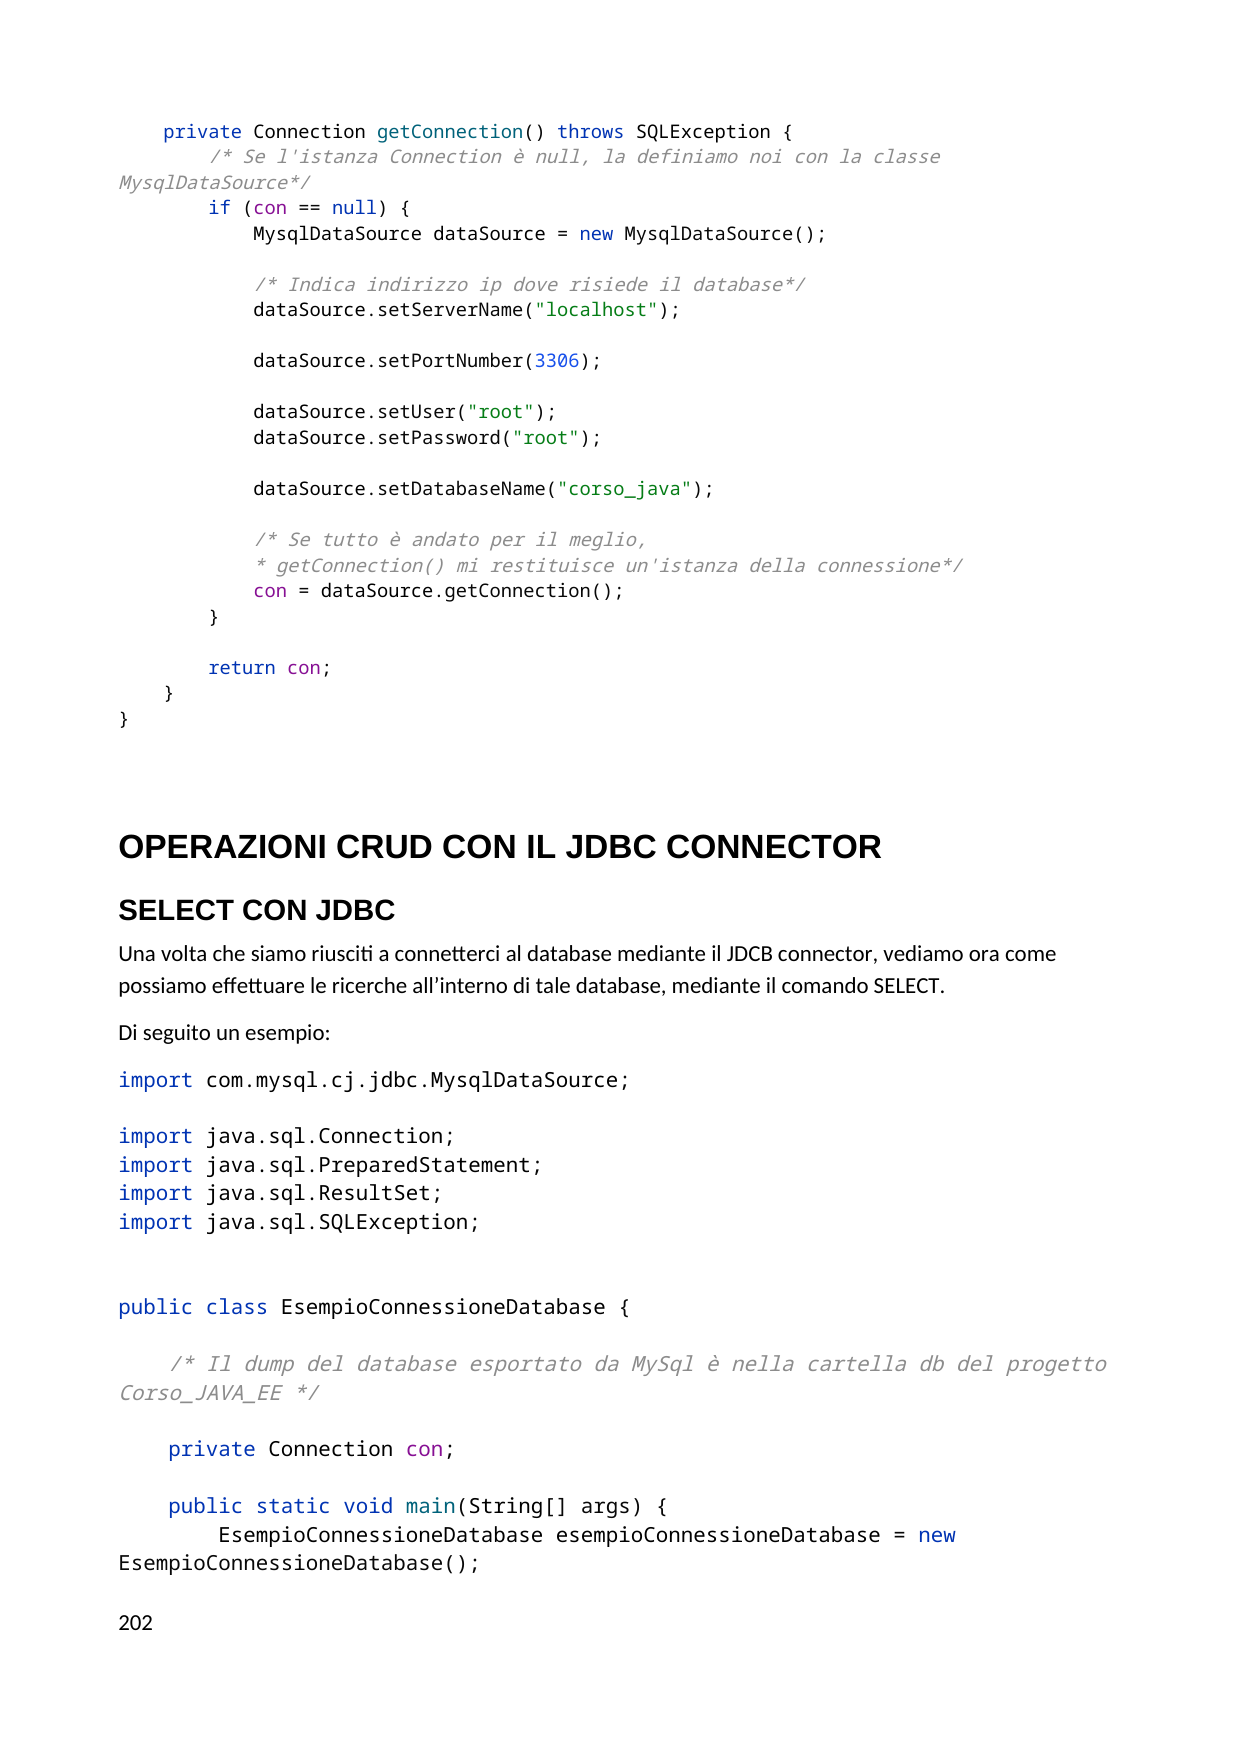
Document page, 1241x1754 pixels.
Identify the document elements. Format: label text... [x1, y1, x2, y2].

subtitle SELECT CON JDBC [118, 893, 1122, 927]
text import com.mysql.cj.jdbc.MysqlDataSource; import java.sql.Connection; import java.sql.PreparedStatement; import java.sql.ResultSet; import java.sql.SQLException; public class EsempioConnessioneDatabase { /* Il dump del database esportato da MySql è nella cartella db del progetto Corso_JAVA_EE */ private Connection con; public static void main(String[] args) { EsempioConnessioneDatabase esempioConnessioneDatabase = new EsempioConnessioneDatabase(); [118, 1065, 1122, 1577]
text Una volta che siamo riusciti a connetterci al database mediante il JDCB connector, vediamo ora come possiamo effettuare le ricerche all’interno di tale database, mediante il comando SELECT. [118, 939, 1122, 999]
subtitle OPERAZIONI CRUD CON IL JDBC CONNECTOR [118, 827, 1122, 866]
text private Connection getConnection() throws SQLException { /* Se l'istanza Connection è null, la definiamo noi con la classe MysqlDataSource*/ if (con == null) { MysqlDataSource dataSource = new MysqlDataSource(); /* Indica indirizzo ip dove risiede il database*/ dataSource.setServerName("localhost"); dataSource.setPortNumber(3306); dataSource.setUser("root"); dataSource.setPassword("root"); dataSource.setDatabaseName("corso_java"); /* Se tutto è andato per il meglio, * getConnection() mi restituisce un'istanza della connessione*/ con = dataSource.getConnection(); } return con; } } [118, 118, 1122, 731]
text Di seguito un esempio: [118, 1018, 1122, 1046]
